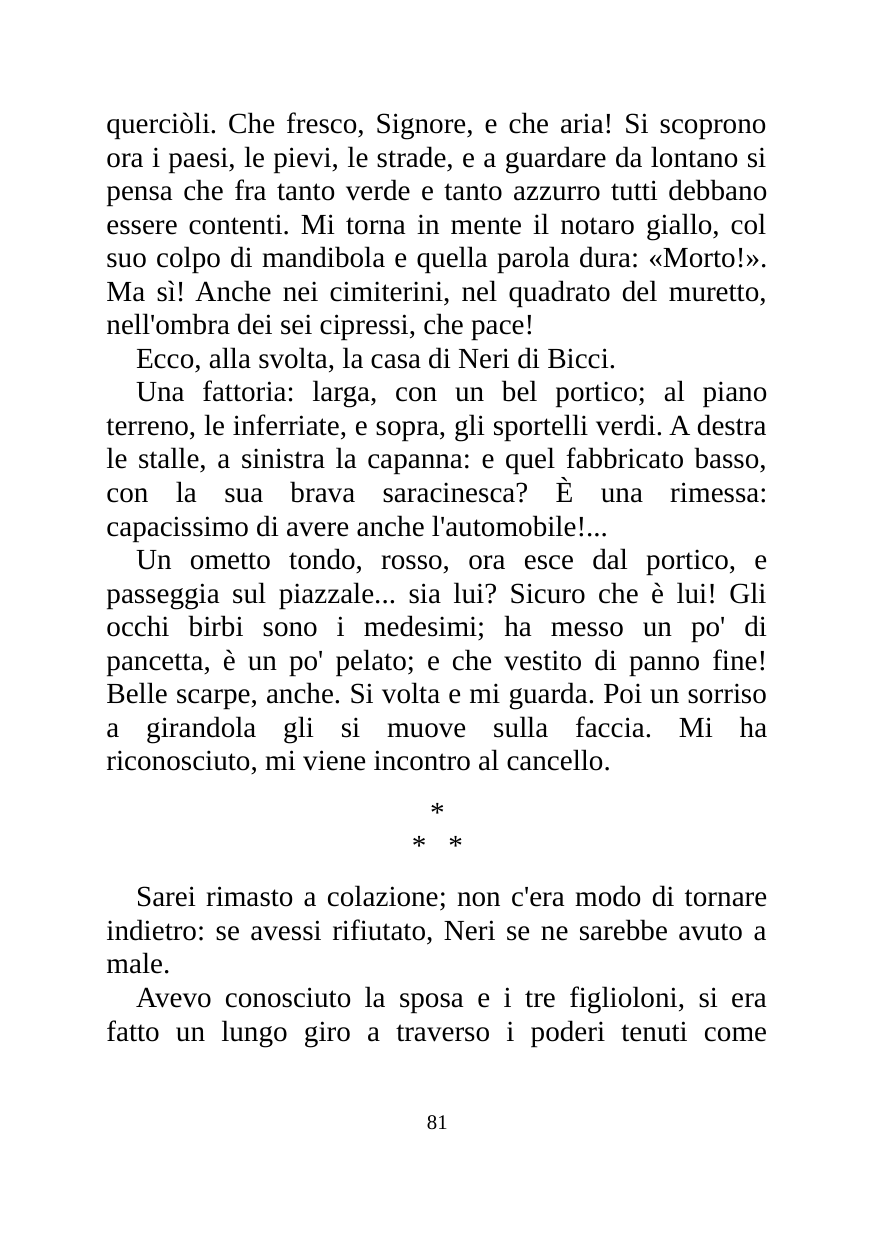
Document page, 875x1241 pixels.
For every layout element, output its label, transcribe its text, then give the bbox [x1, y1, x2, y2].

text Avevo conosciuto la sposa e i tre figlioloni, si era fatto un lungo giro a traverso i poderi tenuti come [106, 980, 768, 1047]
text Un ometto tondo, rosso, ora esce dal portico, e passeggia sul piazzale... sia lui? Sicuro che è lui! Gli occhi birbi sono i medesimi; ha messo un po' di pancetta, è un po' pelato; e che vestito di panno fine! Belle scarpe, anche. Si volta e mi guarda. Poi un sorriso a girandola gli si muove sulla faccia. Mi ha riconosciuto, mi viene incontro al cancello. [106, 542, 768, 777]
text * * * [106, 795, 768, 862]
text Una fattoria: larga, con un bel portico; al piano terreno, le inferriate, e sopra, gli sportelli verdi. A destra le stalle, a sinistra la capanna: e quel fabbricato basso, con la sua brava saracinesca? È una rimessa: capacissimo di avere anche l'automobile!... [106, 374, 768, 542]
text Ecco, alla svolta, la casa di Neri di Bicci. [106, 341, 768, 374]
text querciòli. Che fresco, Signore, e che aria! Si scoprono ora i paesi, le pievi, le strade, e a guardare da lontano si pensa che fra tanto verde e tanto azzurro tutti debbano essere contenti. Mi torna in mente il notaro giallo, col suo colpo di mandibola e quella parola dura: «Morto!». Ma sì! Anche nei cimiterini, nel quadrato del muretto, nell'ombra dei sei cipressi, che pace! [106, 106, 768, 341]
text Sarei rimasto a colazione; non c'era modo di tornare indietro: se avessi rifiutato, Neri se ne sarebbe avuto a male. [106, 879, 768, 980]
